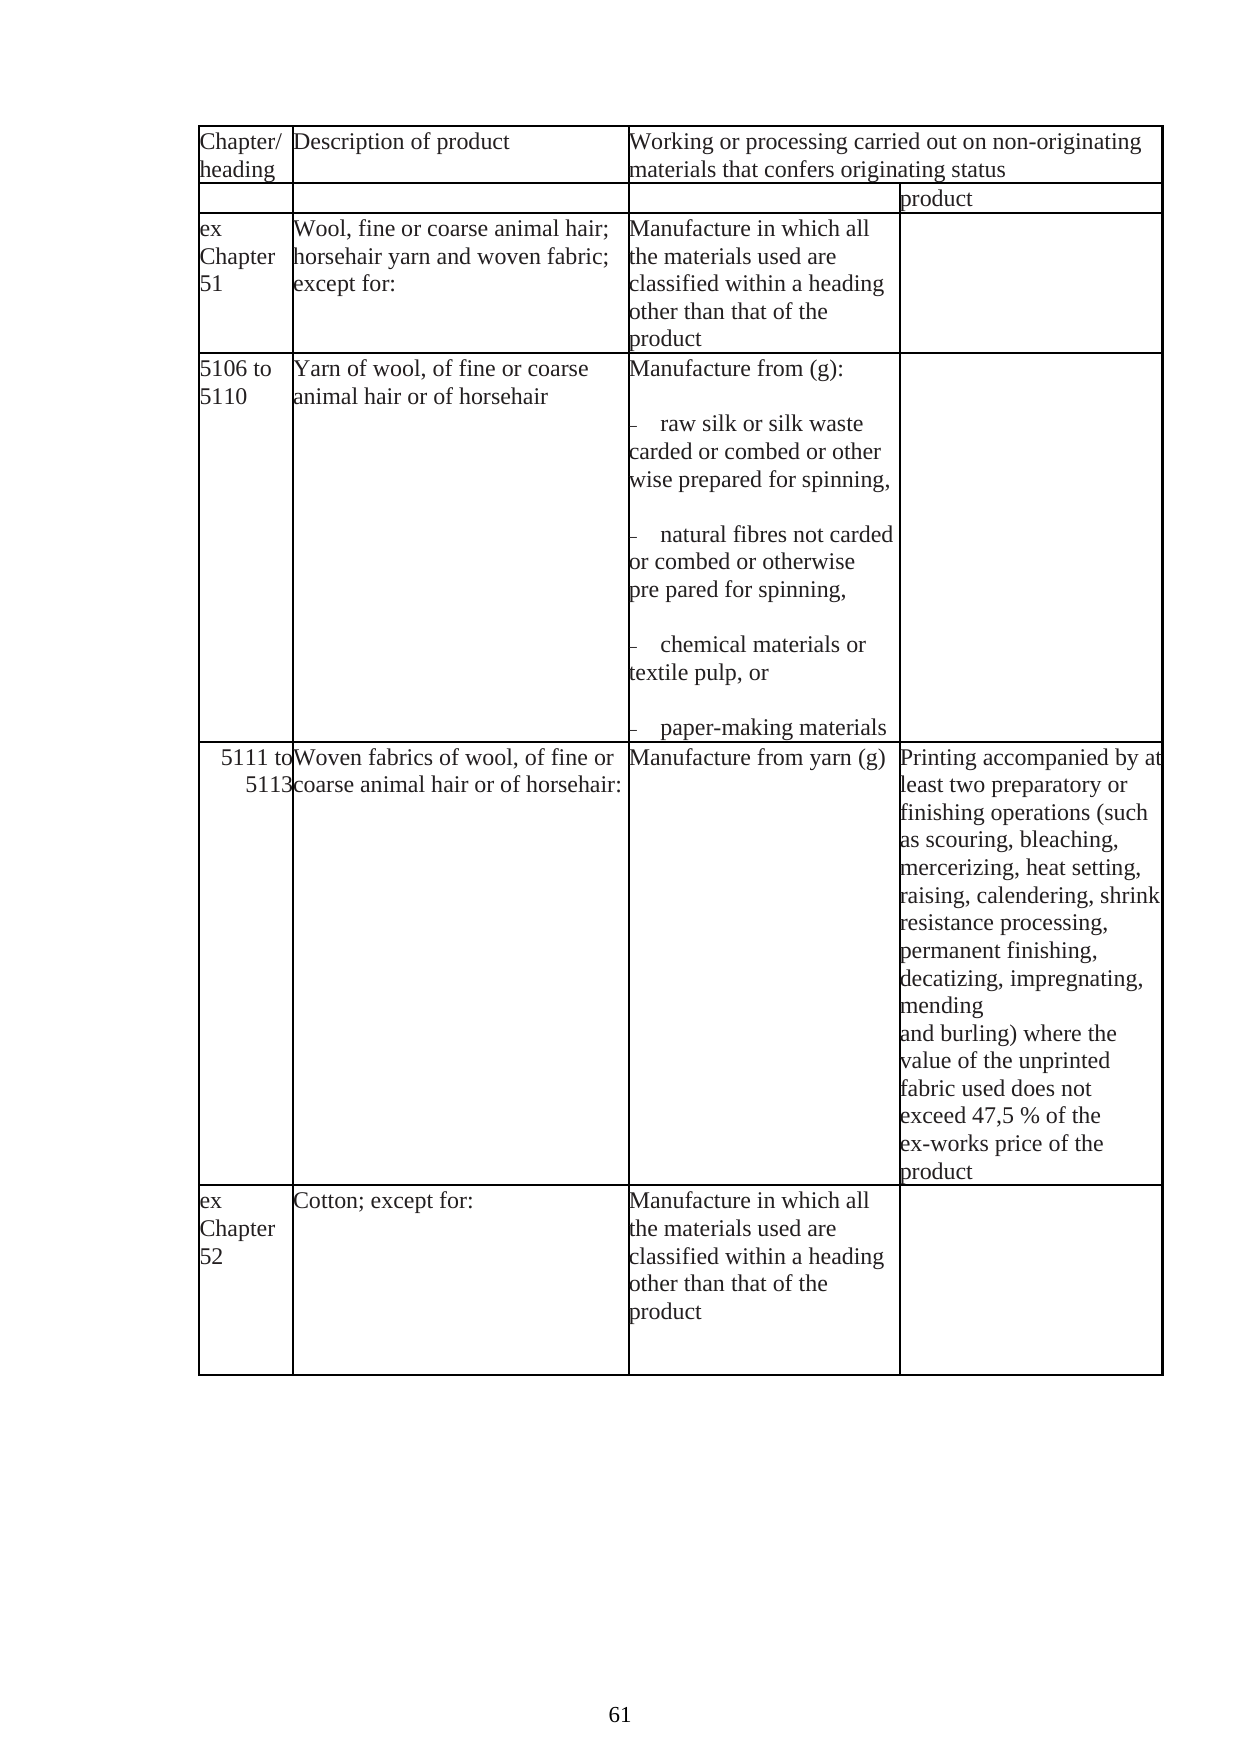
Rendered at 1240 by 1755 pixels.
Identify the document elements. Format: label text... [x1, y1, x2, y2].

table_cell [294, 184, 628, 212]
table_header Description of product [294, 127, 628, 182]
table_cell Manufacture from yarn (g) [630, 743, 899, 1184]
table_cell 5111 to 5113 [200, 743, 292, 1184]
table_cell [901, 1186, 1161, 1374]
table_cell Yarn of wool, of fine or coarse animal hair or of horsehair [294, 354, 628, 741]
table_header Working or processing carried out on non-originating materials that confers originating status [630, 127, 1161, 182]
table_cell Manufacture in which all the materials used are classified within a heading other than that of the product [630, 1186, 899, 1374]
table_cell Woven fabrics of wool, of fine or coarse animal hair or of horsehair: [294, 743, 628, 1184]
table_cell Cotton; except for: [294, 1186, 628, 1374]
table_cell [200, 184, 292, 212]
table_cell Manufacture from (g): raw silk or silk waste carded or combed or other­ wise prepared for spinning, natural fibres not carded or combed or otherwise pre­ pared for spinning, chemical materials or textile pulp, or paper-making materials [630, 354, 899, 741]
table_cell product [901, 184, 1161, 212]
table_cell Printing accompanied by at least two preparatory or finishing operations (such as scouring, bleaching, mercerizing, heat setting, raising, calendering, shrink resistance processing, permanent finishing, decatizing, impregnating, mending and burling) where the value of the unprinted fabric used does not exceed 47,5 % of the ex-works price of the product [901, 743, 1161, 1184]
table_cell [901, 354, 1161, 741]
table_header Chapter/ heading [200, 127, 292, 182]
table_cell [901, 214, 1161, 352]
table_cell ex Chapter 51 [200, 214, 292, 352]
table_cell [630, 184, 899, 212]
table_cell Wool, fine or coarse animal hair; horsehair yarn and woven fabric; except for: [294, 214, 628, 352]
table_cell 5106 to 5110 [200, 354, 292, 741]
table_cell ex Chapter 52 [200, 1186, 292, 1374]
table_cell Manufacture in which all the materials used are classified within a heading other than that of the product [630, 214, 899, 352]
